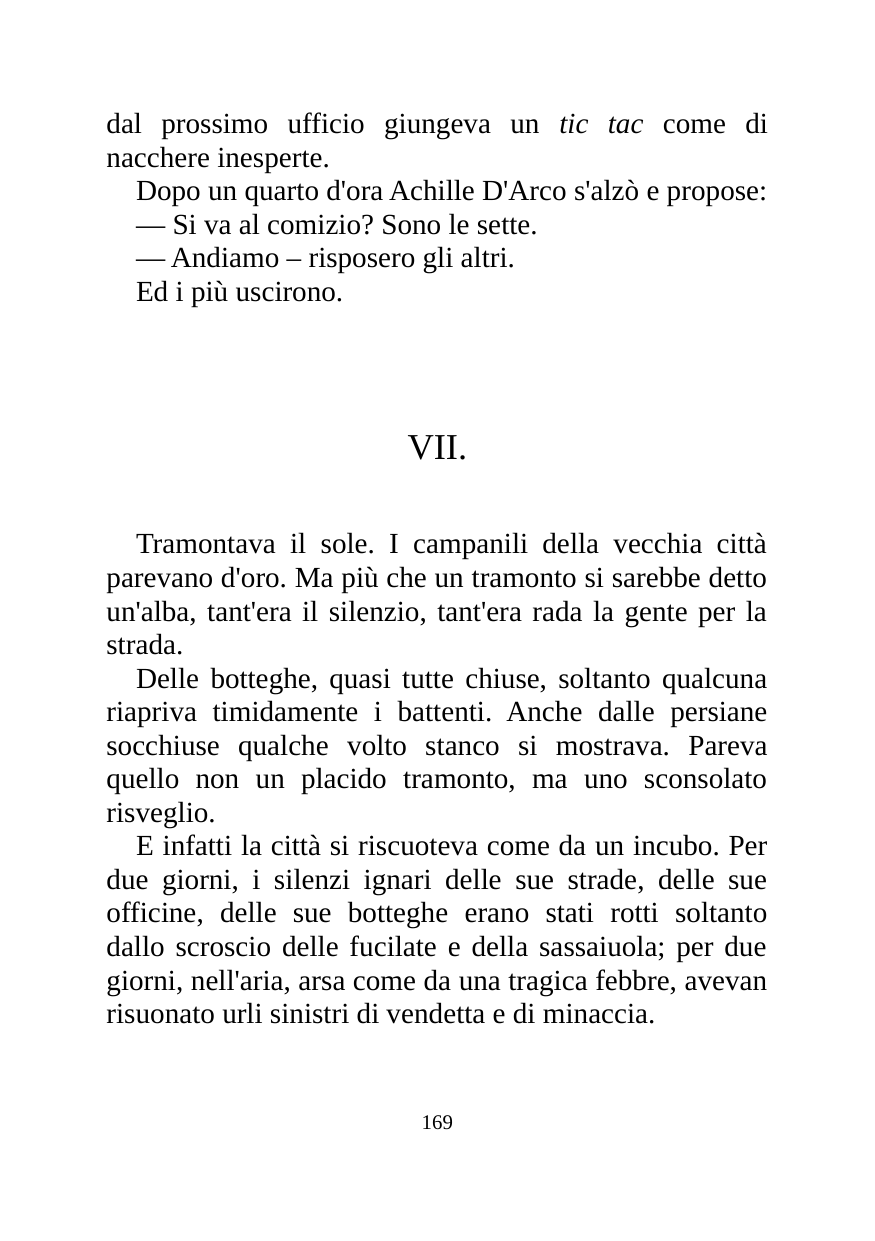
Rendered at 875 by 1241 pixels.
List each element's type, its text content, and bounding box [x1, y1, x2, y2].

text Tramontava il sole. I campanili della vecchia città parevano d'oro. Ma più che un tramonto si sarebbe detto un'alba, tant'era il silenzio, tant'era rada la gente per la strada. [106, 527, 768, 661]
text dal prossimo ufficio giungeva un tic tac come di nacchere inesperte. [106, 106, 768, 173]
text — Si va al comizio? Sono le sette. [106, 207, 768, 240]
text Delle botteghe, quasi tutte chiuse, soltanto qualcuna riapriva timidamente i battenti. Anche dalle persiane socchiuse qualche volto stanco si mostrava. Pareva quello non un placido tramonto, ma uno sconsolato risveglio. [106, 661, 768, 828]
text E infatti la città si riscuoteva come da un incubo. Per due giorni, i silenzi ignari delle sue strade, delle sue officine, delle sue botteghe erano stati rotti soltanto dallo scroscio delle fucilate e della sassaiuola; per due giorni, nell'aria, arsa come da una tragica febbre, avevan risuonato urli sinistri di vendetta e di minaccia. [106, 828, 768, 1030]
text Ed i più uscirono. [106, 274, 768, 307]
subtitle VII. [106, 426, 768, 468]
text Dopo un quarto d'ora Achille D'Arco s'alzò e propose: [106, 173, 768, 207]
text — Andiamo – risposero gli altri. [106, 240, 768, 274]
